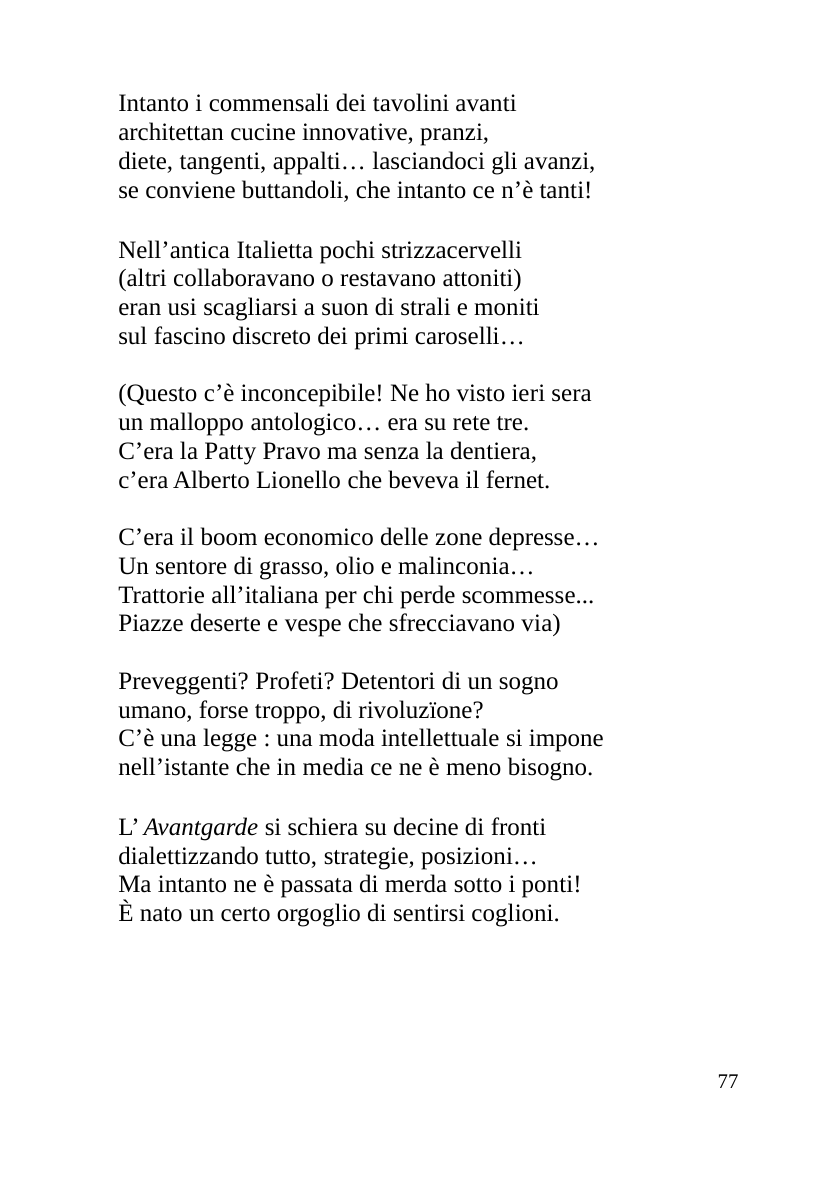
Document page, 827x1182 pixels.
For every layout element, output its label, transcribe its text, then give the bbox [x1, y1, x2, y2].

text dialettizzando tutto, strategie, posizioni… [118, 841, 738, 869]
text C’era il boom economico delle zone depresse… [118, 522, 738, 551]
text c’era Alberto Lionello che beveva il fernet. [118, 465, 738, 493]
text L’ Avantgarde si schiera su decine di fronti [118, 812, 738, 841]
text Ma intanto ne è passata di merda sotto i ponti! [118, 869, 738, 898]
text eran usi scagliarsi a suon di strali e moniti [118, 292, 738, 321]
text diete, tangenti, appalti… lasciandoci gli avanzi, [118, 146, 738, 175]
text se conviene buttandoli, che intanto ce n’è tanti! [118, 175, 738, 203]
text Preveggenti? Profeti? Detentori di un sogno [118, 666, 738, 695]
text Trattorie all’italiana per chi perde scommesse... [118, 580, 738, 608]
text architettan cucine innovative, pranzi, [118, 117, 738, 146]
text un malloppo antologico… era su rete tre. [118, 407, 738, 436]
text Piazze deserte e vespe che sfrecciavano via) [118, 608, 738, 637]
text C’è una legge : una moda intellettuale si impone [118, 723, 738, 752]
text Nell’antica Italietta pochi strizzacervelli [118, 235, 738, 263]
text Un sentore di grasso, olio e malinconia… [118, 551, 738, 580]
text sul fascino discreto dei primi caroselli… [118, 321, 738, 350]
text C’era la Patty Pravo ma senza la dentiera, [118, 436, 738, 465]
text nell’istante che in media ce ne è meno bisogno. [118, 752, 738, 781]
text (Questo c’è inconcepibile! Ne ho visto ieri sera [118, 378, 738, 407]
text (altri collaboravano o restavano attoniti) [118, 263, 738, 292]
text umano, forse troppo, di rivoluzïone? [118, 695, 738, 723]
text È nato un certo orgoglio di sentirsi coglioni. [118, 898, 738, 927]
text Intanto i commensali dei tavolini avanti [118, 88, 738, 117]
